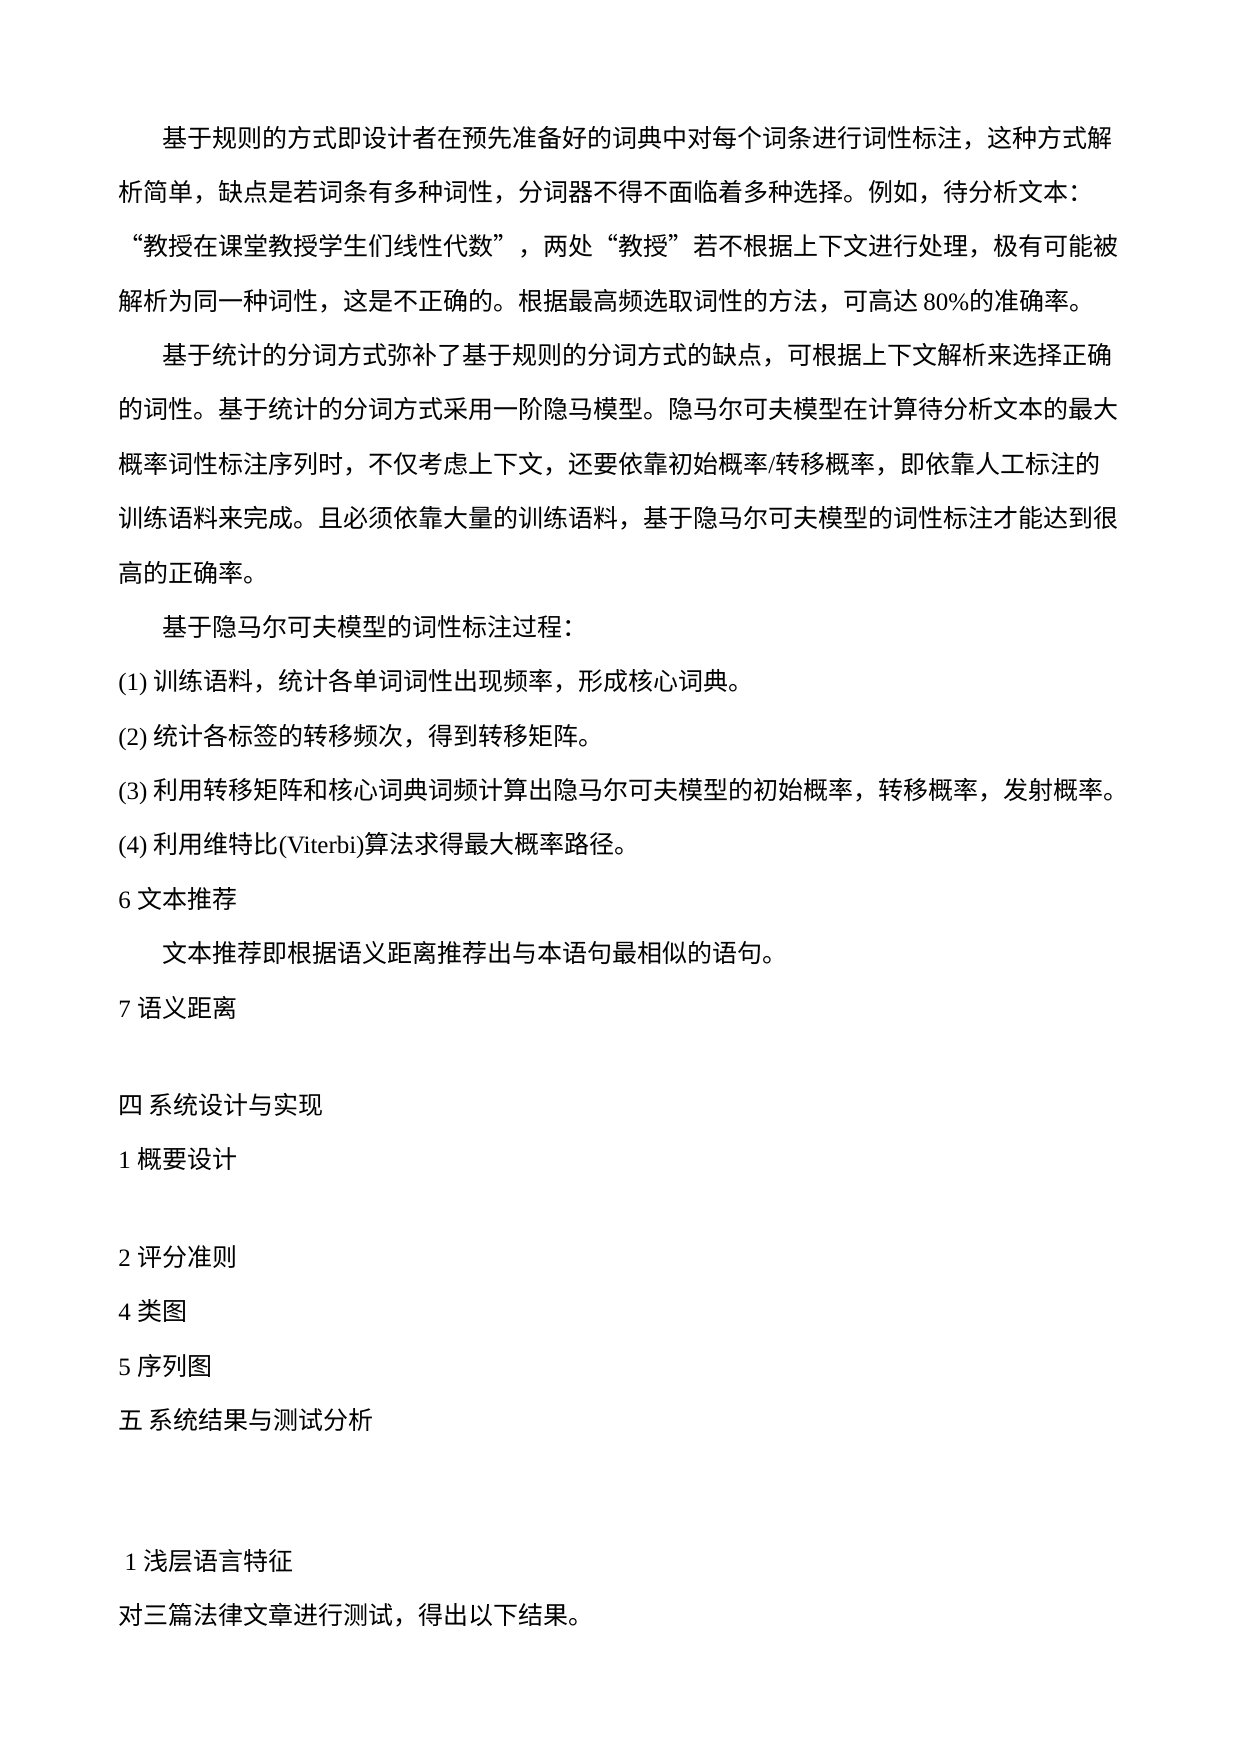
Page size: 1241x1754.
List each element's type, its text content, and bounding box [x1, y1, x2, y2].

text (4) 利用维特比(Viterbi)算法求得最大概率路径。 [118, 825, 1122, 861]
text 7 语义距离 [118, 988, 1122, 1024]
text 对三篇法律文章进行测试，得出以下结果。 [118, 1596, 1122, 1632]
text 四 系统设计与实现 [118, 1086, 1122, 1122]
text 5 序列图 [118, 1346, 1122, 1382]
text 4 类图 [118, 1292, 1122, 1328]
text (1) 训练语料，统计各单词词性出现频率，形成核心词典。 [118, 662, 1122, 698]
text 2 评分准则 [118, 1237, 1122, 1274]
text 文本推荐即根据语义距离推荐出与本语句最相似的语句。 [118, 934, 1122, 970]
text (3) 利用转移矩阵和核心词典词频计算出隐马尔可夫模型的初始概率，转移概率，发射概率。 [118, 771, 1122, 807]
text 基于统计的分词方式弥补了基于规则的分词方式的缺点，可根据上下文解析来选择正确的词性。基于统计的分词方式采用一阶隐马模型。隐马尔可夫模型在计算待分析文本的最大概率词性标注序列时，不仅考虑上下文，还要依靠初始概率/转移概率，即依靠人工标注的训练语料来完成。且必须依靠大量的训练语料，基于隐马尔可夫模型的词性标注才能达到很高的正确率。 [118, 336, 1122, 589]
text 基于隐马尔可夫模型的词性标注过程： [118, 607, 1122, 644]
text 1 概要设计 [118, 1140, 1122, 1176]
text (2) 统计各标签的转移频次，得到转移矩阵。 [118, 716, 1122, 752]
text 基于规则的方式即设计者在预先准备好的词典中对每个词条进行词性标注，这种方式解析简单，缺点是若词条有多种词性，分词器不得不面临着多种选择。例如，待分析文本：“教授在课堂教授学生们线性代数”，两处“教授”若不根据上下文进行处理，极有可能被解析为同一种词性，这是不正确的。根据最高频选取词性的方法，可高达80%的准确率。 [118, 118, 1122, 317]
text 五 系统结果与测试分析 [118, 1401, 1122, 1437]
text 1 浅层语言特征 [118, 1541, 1122, 1577]
text 6 文本推荐 [118, 879, 1122, 916]
